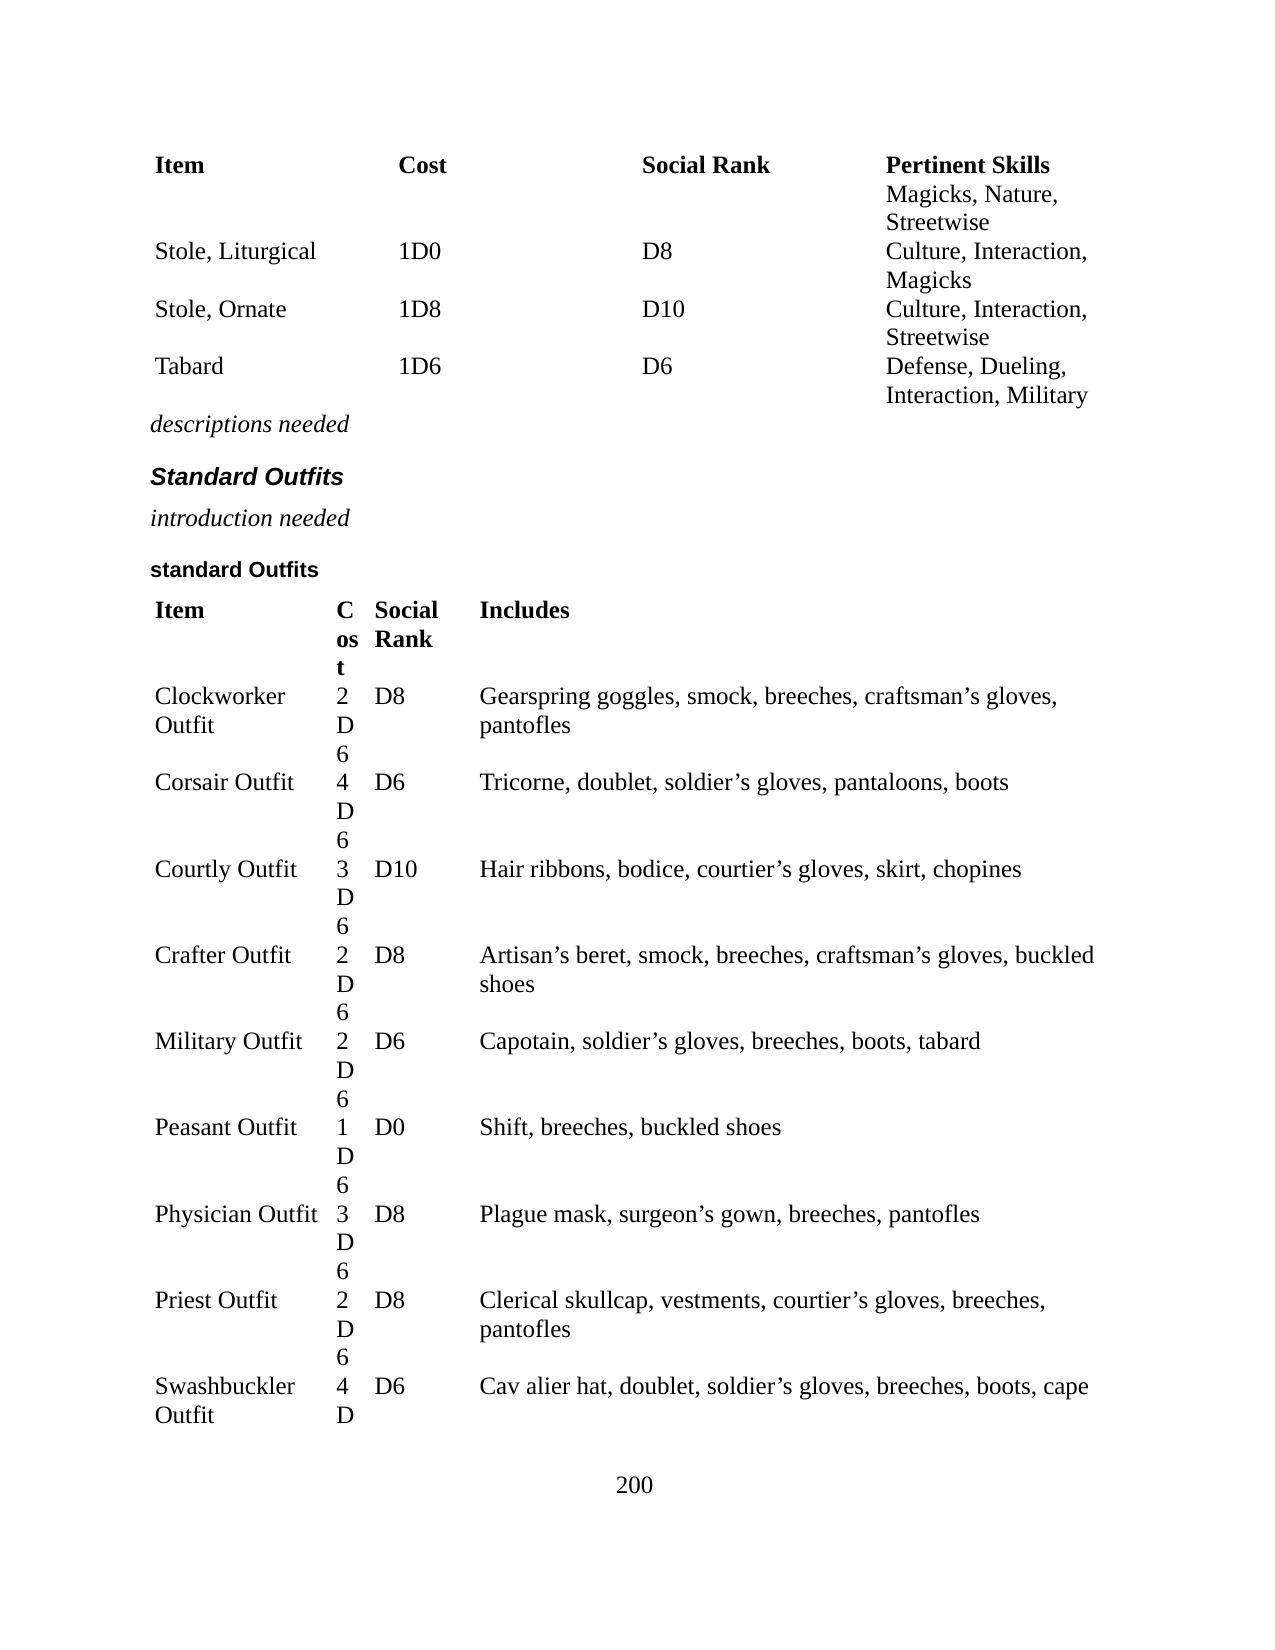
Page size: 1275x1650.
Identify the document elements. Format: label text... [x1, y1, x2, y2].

table_cell Stole, Liturgical [150, 236, 394, 294]
table_cell Priest Outfit [150, 1285, 332, 1371]
table_cell 3D6 [332, 854, 370, 940]
table_cell D10 [370, 854, 475, 940]
table_cell Shift, breeches, buckled shoes [475, 1113, 1125, 1199]
table_cell 1D6 [394, 351, 637, 409]
table_header Cost [394, 150, 637, 179]
table_cell 2D6 [332, 940, 370, 1026]
subtitle standard Outfits [150, 557, 1125, 582]
table_cell [638, 179, 881, 236]
subtitle Standard Outfits [150, 462, 1125, 491]
table_cell 1D0 [394, 236, 637, 294]
table_cell [394, 179, 637, 236]
table_cell Courtly Outfit [150, 854, 332, 940]
table_cell Artisan’s beret, smock, breeches, craftsman’s gloves, buckled shoes [475, 940, 1125, 1026]
table_cell 2D6 [332, 1285, 370, 1371]
table_cell Cav alier hat, doublet, soldier’s gloves, breeches, boots, cape [475, 1371, 1125, 1429]
table_cell 3D6 [332, 1199, 370, 1285]
text descriptions needed [150, 409, 1125, 437]
table_cell D6 [370, 1371, 475, 1429]
table_cell Defense, Dueling, Interaction, Military [881, 351, 1125, 409]
table_cell Tabard [150, 351, 394, 409]
table_cell D6 [370, 1026, 475, 1112]
table_cell Culture, Interaction, Magicks [881, 236, 1125, 294]
table_cell Swashbuckler Outfit [150, 1371, 332, 1429]
table_header Item [150, 150, 394, 179]
table_cell [150, 179, 394, 236]
table_cell Corsair Outfit [150, 768, 332, 854]
table_header Pertinent Skills [881, 150, 1125, 179]
table_cell Magicks, Nature, Streetwise [881, 179, 1125, 236]
table_cell D10 [638, 294, 881, 351]
table_cell Physician Outfit [150, 1199, 332, 1285]
table_header Social Rank [370, 595, 475, 681]
table_cell Culture, Interaction, Streetwise [881, 294, 1125, 351]
table_header Social Rank [638, 150, 881, 179]
table_cell Tricorne, doublet, soldier’s gloves, pantaloons, boots [475, 768, 1125, 854]
table_cell 2D6 [332, 1026, 370, 1112]
table_cell D6 [370, 768, 475, 854]
table_cell Clerical skullcap, vestments, courtier’s gloves, breeches, pantofles [475, 1285, 1125, 1371]
table_cell Military Outfit [150, 1026, 332, 1112]
table_cell Plague mask, surgeon’s gown, breeches, pantofles [475, 1199, 1125, 1285]
table_cell 1D6 [332, 1113, 370, 1199]
table_cell D0 [370, 1113, 475, 1199]
table_cell D8 [370, 940, 475, 1026]
table_cell D8 [370, 681, 475, 767]
table_cell Capotain, soldier’s gloves, breeches, boots, tabard [475, 1026, 1125, 1112]
table_cell D8 [370, 1285, 475, 1371]
table_cell 2D6 [332, 681, 370, 767]
table_cell D6 [638, 351, 881, 409]
table_cell Clockworker Outfit [150, 681, 332, 767]
table_cell 4D6 [332, 768, 370, 854]
table_cell D8 [370, 1199, 475, 1285]
table_cell Stole, Ornate [150, 294, 394, 351]
table_header Item [150, 595, 332, 681]
table_cell Hair ribbons, bodice, courtier’s gloves, skirt, chopines [475, 854, 1125, 940]
table_cell Peasant Outfit [150, 1113, 332, 1199]
table_cell 1D8 [394, 294, 637, 351]
table_header Includes [475, 595, 1125, 681]
table_cell D8 [638, 236, 881, 294]
table_cell Gearspring goggles, smock, breeches, craftsman’s gloves, pantofles [475, 681, 1125, 767]
table_cell Crafter Outfit [150, 940, 332, 1026]
text introduction needed [150, 503, 1125, 532]
table_cell 4D [332, 1371, 370, 1429]
table_header Cost [332, 595, 370, 681]
